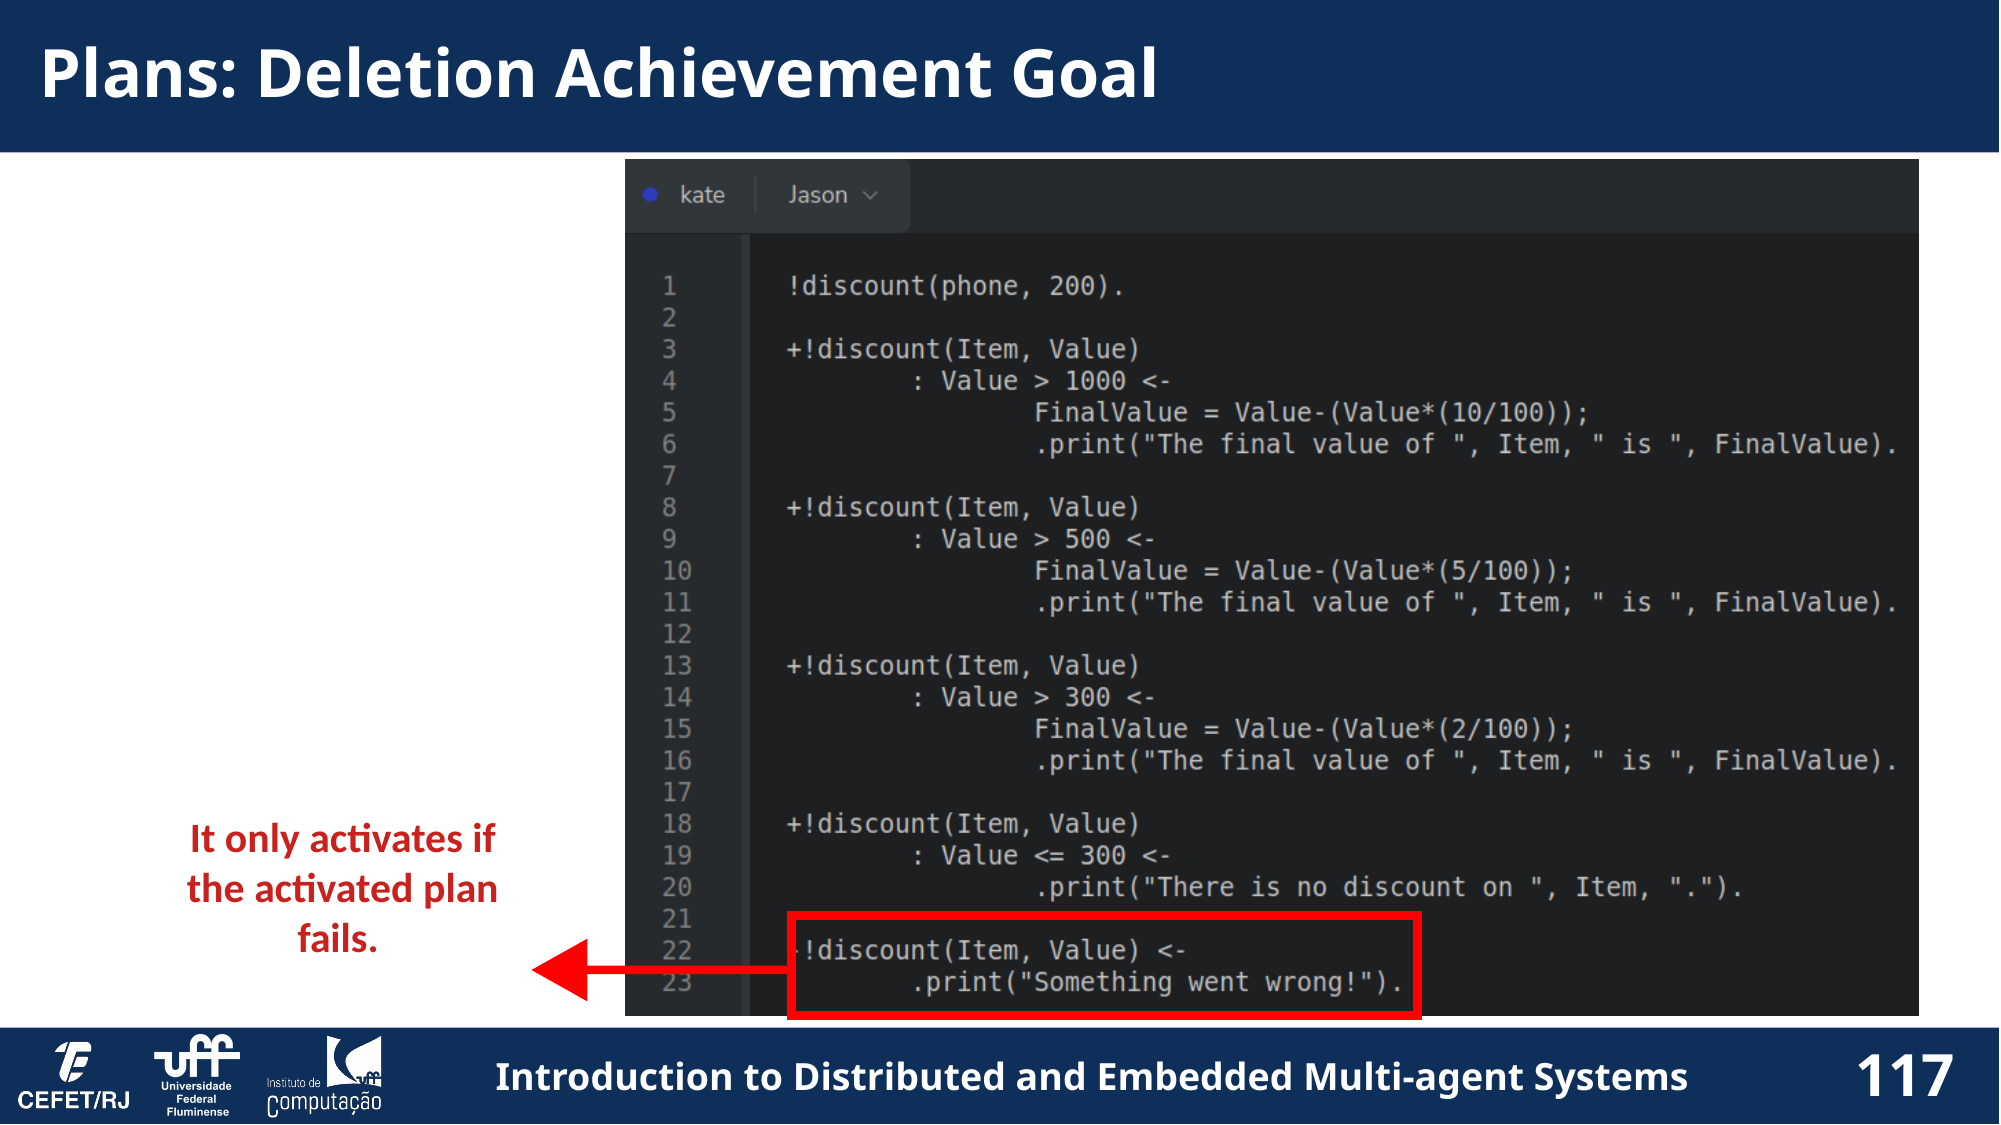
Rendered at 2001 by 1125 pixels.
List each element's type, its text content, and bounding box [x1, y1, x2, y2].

picture [625, 975, 787, 1016]
picture [625, 159, 1919, 1016]
text_box It only activates if the activated plan fails. [154, 803, 532, 969]
text_box [531, 938, 792, 1002]
picture [18, 1021, 129, 1125]
text_box Plans: Deletion Achievement Goal [25, 23, 1999, 119]
picture [153, 1033, 241, 1121]
picture [796, 920, 1413, 1011]
picture [265, 1033, 383, 1118]
